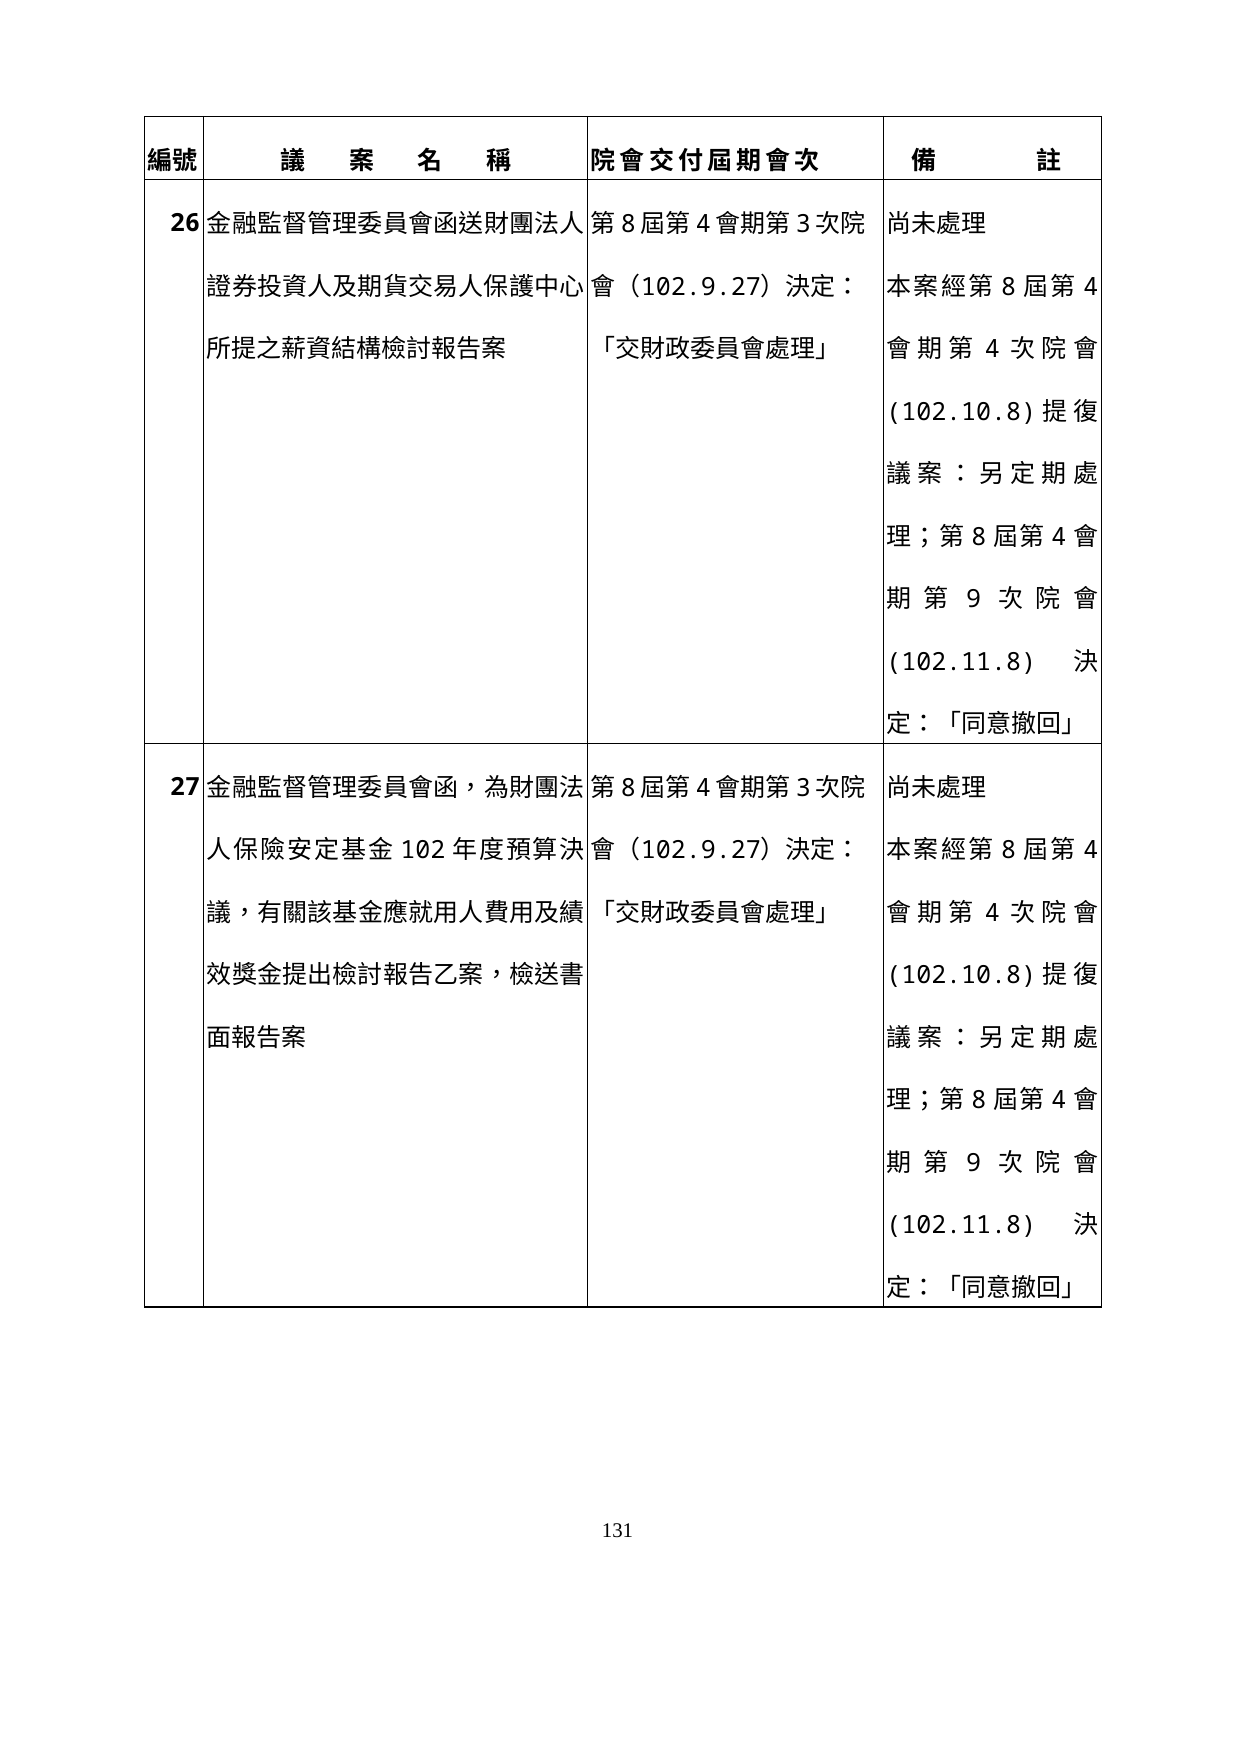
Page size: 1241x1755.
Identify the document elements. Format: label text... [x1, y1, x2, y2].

table_header 院會交付屆期會次 [588, 117, 883, 179]
table_header 編號 [145, 117, 203, 179]
table_cell 第8屆第4會期第3次院會（102.9.27）決定：「交財政委員會處理」 [588, 744, 883, 1306]
table_cell [145, 744, 203, 1306]
table_cell 金融監督管理委員會函，為財團法人保險安定基金102年度預算決議，有關該基金應就用人費用及績效獎金提出檢討報告乙案，檢送書面報告案 [204, 744, 587, 1306]
table_cell 第8屆第4會期第3次院會（102.9.27）決定：「交財政委員會處理」 [588, 180, 883, 743]
table_cell 尚未處理 本案經第8屆第4會期第4次院會(102.10.8)提復議案：另定期處理；第8屆第4會期第9次院會(102.11.8)決定：「同意撤回」 [884, 744, 1101, 1306]
table_cell [145, 180, 203, 743]
table_header 備 註 [884, 117, 1101, 179]
table_cell 尚未處理 本案經第8屆第4會期第4次院會(102.10.8)提復議案：另定期處理；第8屆第4會期第9次院會(102.11.8)決定：「同意撤回」 [884, 180, 1101, 743]
table_cell 金融監督管理委員會函送財團法人證券投資人及期貨交易人保護中心所提之薪資結構檢討報告案 [204, 180, 587, 743]
table_header 議 案 名 稱 [204, 117, 587, 179]
